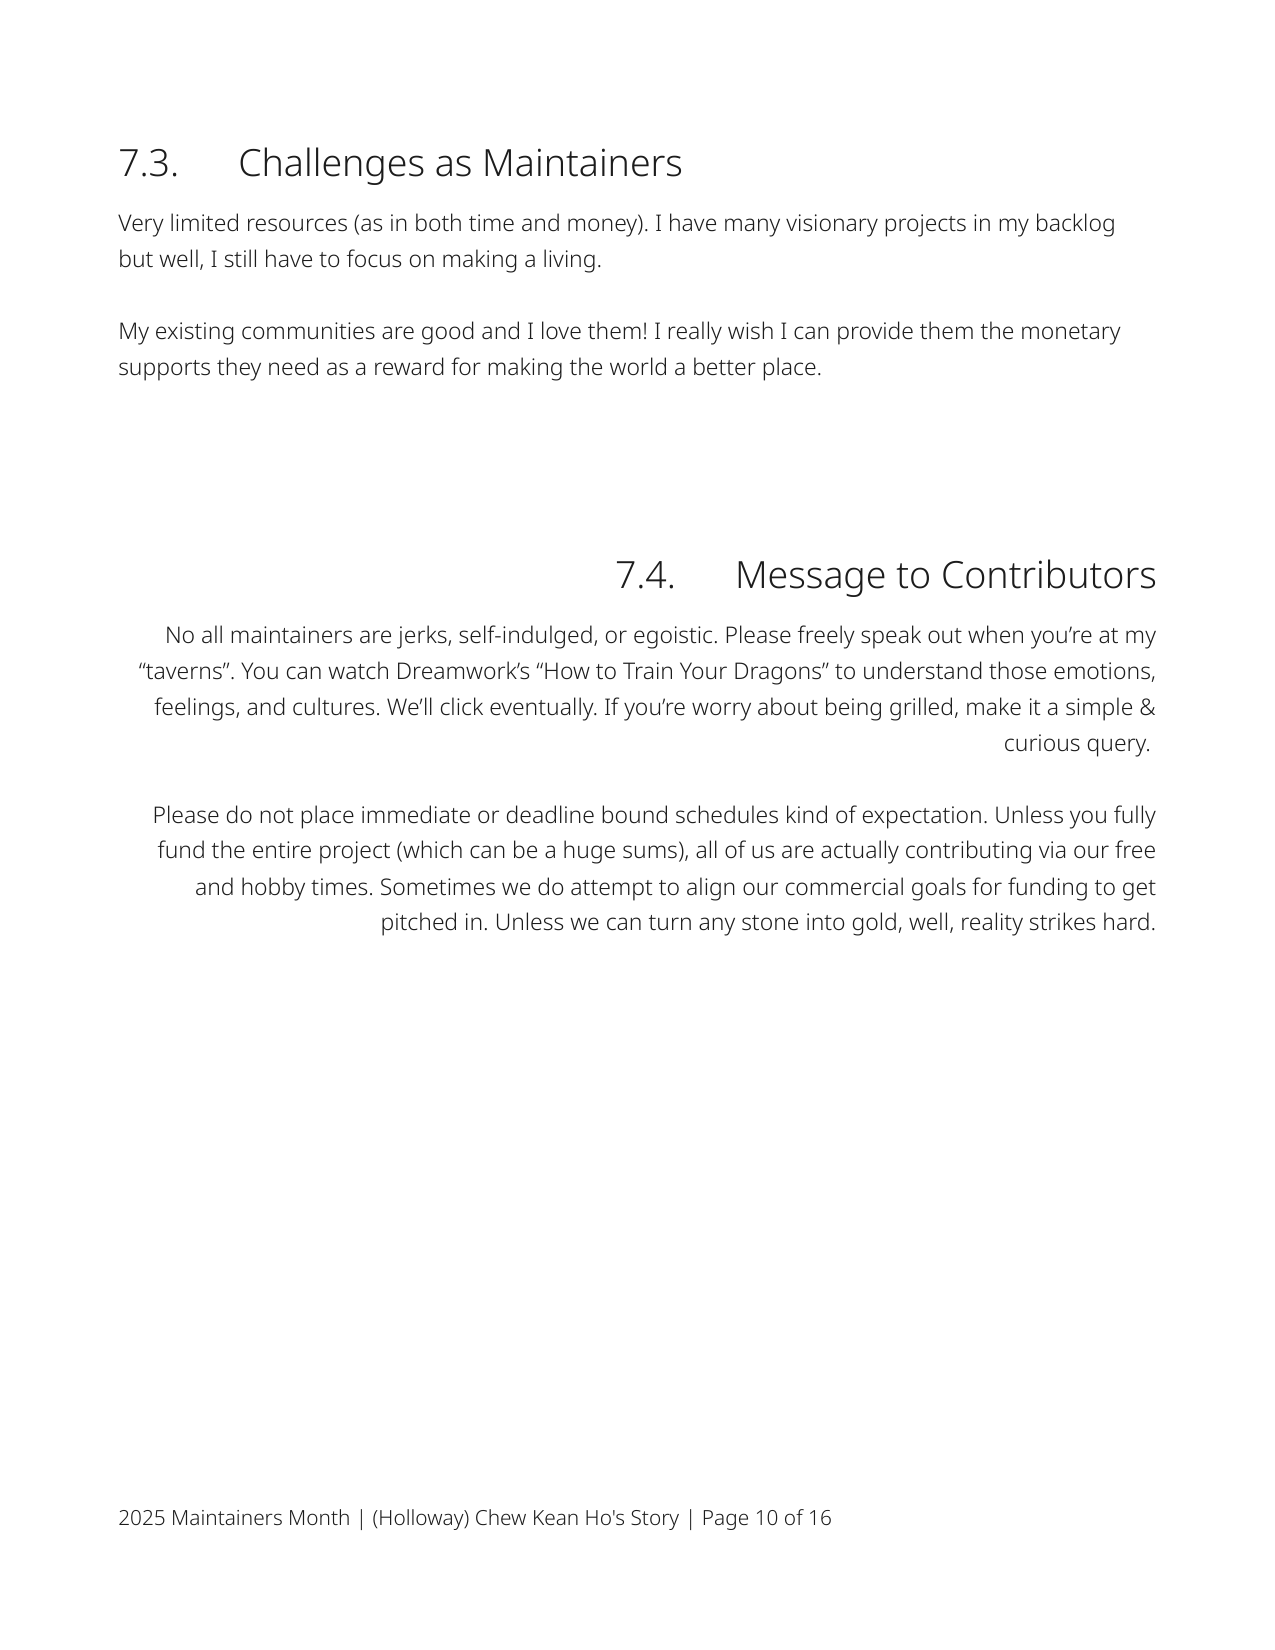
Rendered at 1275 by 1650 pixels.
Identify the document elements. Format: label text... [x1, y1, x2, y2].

text Very limited resources (as in both time and money). I have many visionary projects in my backlog but well, I still have to focus on making a living. [118, 207, 1157, 274]
subtitle Challenges as Maintainers [118, 136, 1157, 187]
text Please do not place immediate or deadline bound schedules kind of expectation. Unless you fully fund the entire project (which can be a huge sums), all of us are actually contributing via our free and hobby times. Sometimes we do attempt to align our commercial goals for funding to get pitched in. Unless we can turn any stone into gold, well, reality strikes hard. [118, 798, 1157, 938]
text My existing communities are good and I love them! I really wish I can provide them the monetary supports they need as a reward for making the world a better place. [118, 314, 1157, 382]
text No all maintainers are jerks, self-indulged, or egoistic. Please freely speak out when you’re at my “taverns”. You can watch Dreamwork’s “How to Train Your Dragons” to understand those emotions, feelings, and cultures. We’ll click eventually. If you’re worry about being grilled, make it a simple & curious query. [118, 619, 1157, 758]
subtitle Message to Contributors [118, 548, 1157, 599]
